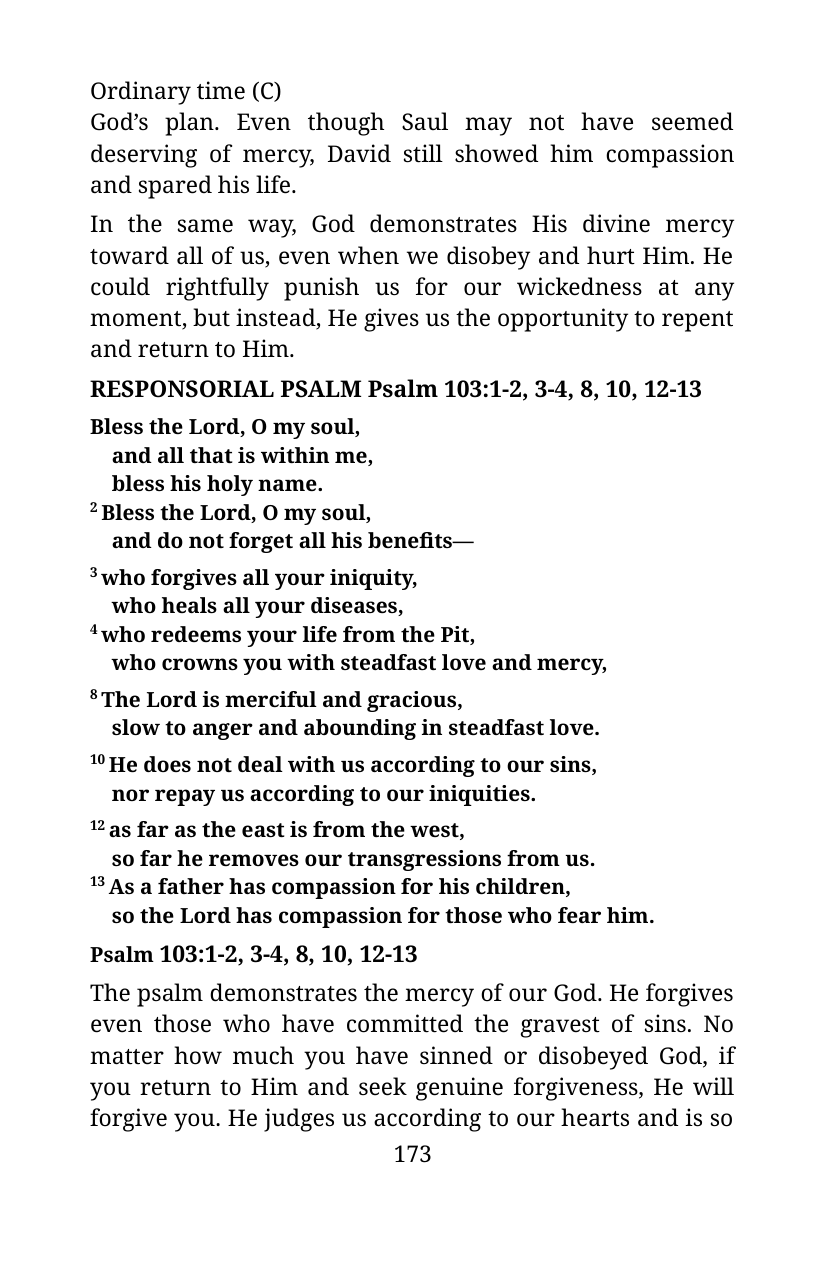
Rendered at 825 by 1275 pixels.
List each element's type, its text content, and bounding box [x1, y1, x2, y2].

text 12 as far as the east is from the west, so far he removes our transgressions from us. 13 As a father has compassion for his children, so the Lord has compassion for those who fear him. [90, 816, 735, 929]
text RESPONSORIAL PSALM Psalm 103:1-2, 3-4, 8, 10, 12-13 [90, 373, 735, 404]
text Psalm 103:1-2, 3-4, 8, 10, 12-13 [90, 938, 735, 969]
text In the same way, God demonstrates His divine mercy toward all of us, even when we disobey and hurt Him. He could rightfully punish us for our wickedness at any moment, but instead, He gives us the opportunity to repent and return to Him. [90, 208, 735, 364]
text 3 who forgives all your iniquity, who heals all your diseases, 4 who redeems your life from the Pit, who crowns you with steadfast love and mercy, [90, 563, 735, 677]
text God’s plan. Even though Saul may not have seemed deserving of mercy, David still showed him compassion and spared his life. [90, 106, 735, 200]
text The psalm demonstrates the mercy of our God. He forgives even those who have committed the gravest of sins. No matter how much you have sinned or disobeyed God, if you return to Him and seek genuine forgiveness, He will forgive you. He judges us according to our hearts and is so [90, 977, 735, 1133]
text 10 He does not deal with us according to our sins, nor repay us according to our iniquities. [90, 750, 735, 807]
text Bless the Lord, O my soul, and all that is within me, bless his holy name. 2 Bless the Lord, O my soul, and do not forget all his benefits— [90, 412, 735, 555]
text 8 The Lord is merciful and gracious, slow to anger and abounding in steadfast love. [90, 685, 735, 742]
